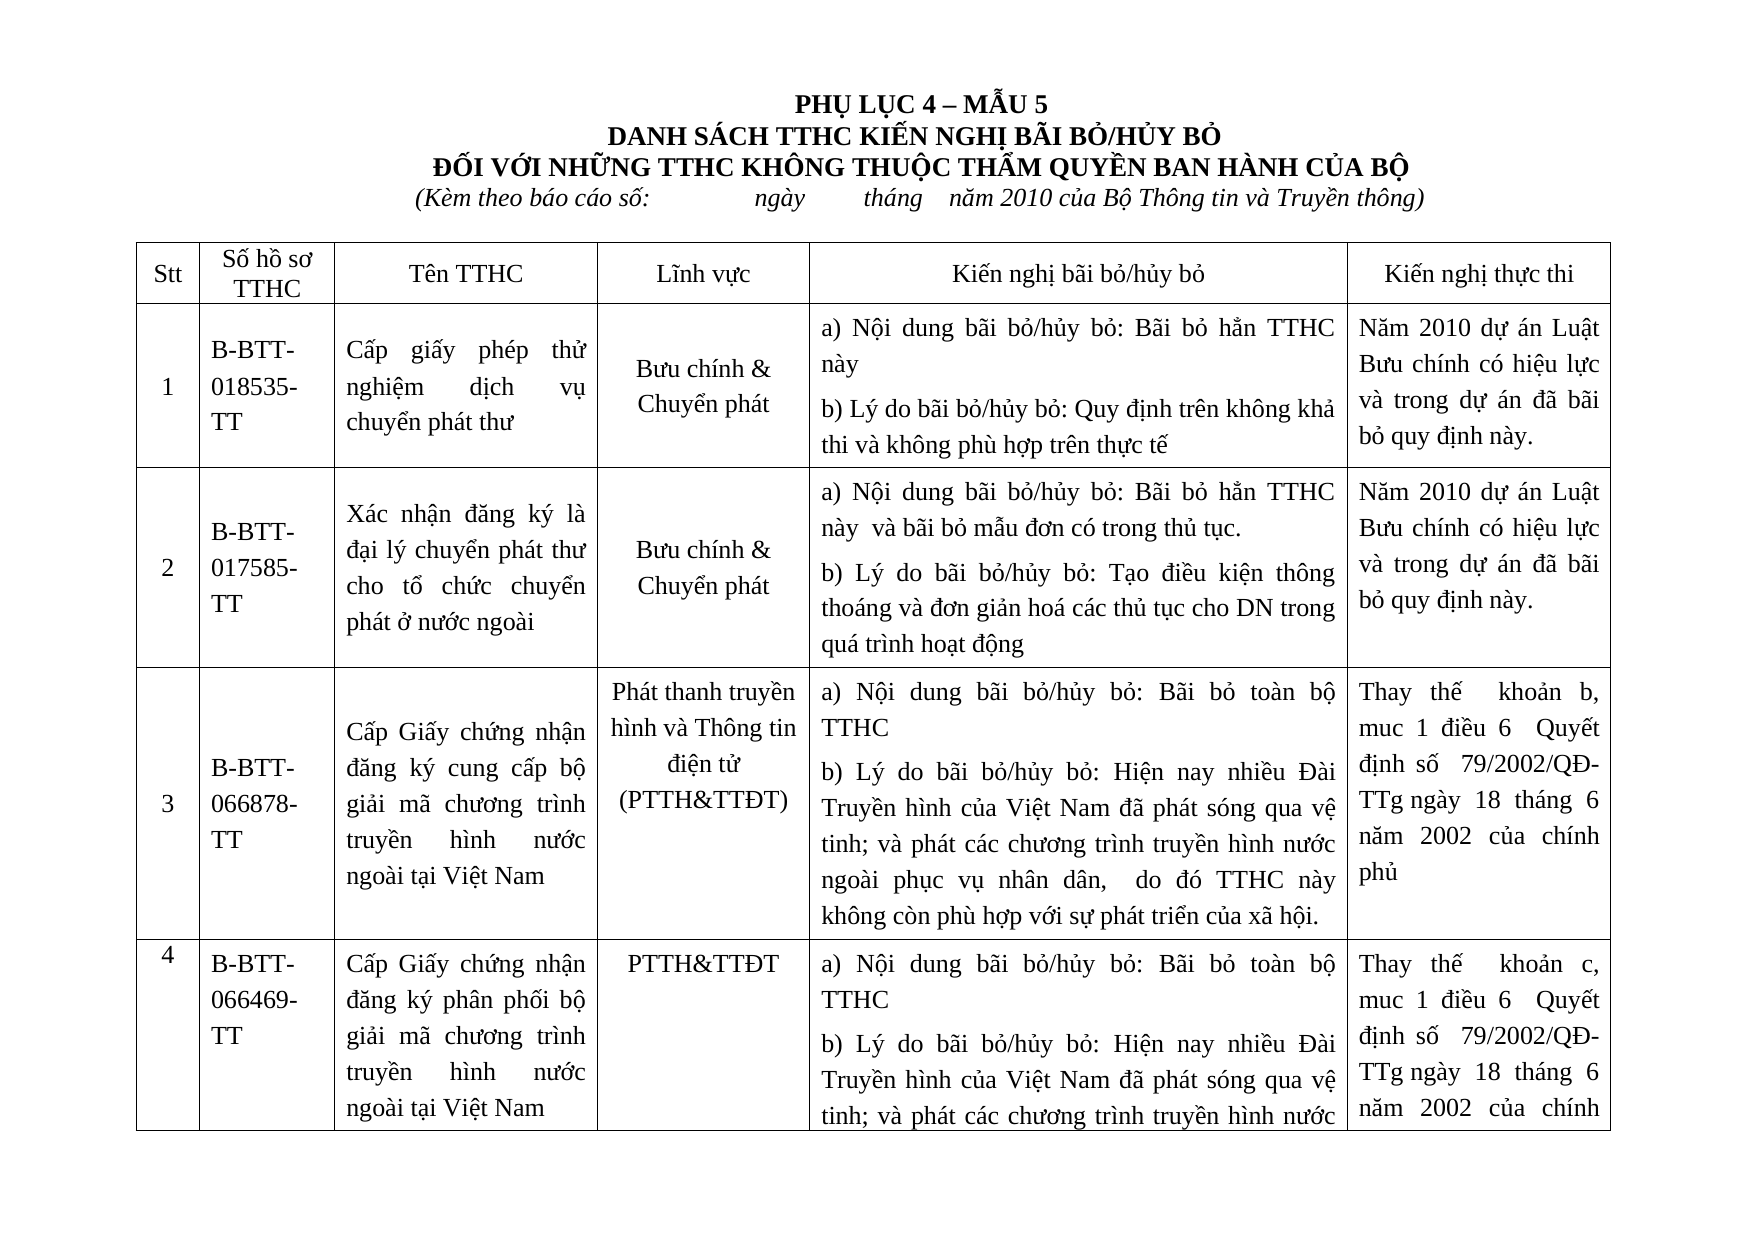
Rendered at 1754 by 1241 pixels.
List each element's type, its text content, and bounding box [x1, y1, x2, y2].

table_cell Cấp giấy phép thử nghiệm dịch vụ chuyển phát thư [335, 304, 597, 467]
table_cell 1 [137, 304, 199, 467]
table_cell Xác nhận đăng ký là đại lý chuyển phát thư cho tổ chức chuyển phát ở nước ngoài [335, 468, 597, 667]
text ĐỐI VỚI NHỮNG TTHC KHÔNG THUỘC THẨM QUYỀN BAN HÀNH CỦA BỘ [148, 151, 1695, 182]
table_header Kiến nghị thực thi [1348, 243, 1610, 303]
table_cell Bưu chính & Chuyển phát [598, 304, 809, 467]
table_cell a) Nội dung bãi bỏ/hủy bỏ: Bãi bỏ toàn bộ TTHC b) Lý do bãi bỏ/hủy bỏ: Hiện nay nhiều Đài Truyền hình của Việt Nam đã phát sóng qua vệ tinh; và phát các chương trình truyền hình nước [810, 940, 1347, 1130]
table_cell Phát thanh truyền hình và Thông tin điện tử (PTTH&TTĐT) [598, 668, 809, 938]
table_cell Năm 2010 dự án Luật Bưu chính có hiệu lực và trong dự án đã bãi bỏ quy định này. [1348, 304, 1610, 467]
table_cell PTTH&TTĐT [598, 940, 809, 1130]
table_header Tên TTHC [335, 243, 597, 303]
text DANH SÁCH TTHC KIẾN NGHỊ BÃI BỎ/HỦY BỎ [148, 120, 1695, 151]
table_cell Bưu chính & Chuyển phát [598, 468, 809, 667]
table_cell a) Nội dung bãi bỏ/hủy bỏ: Bãi bỏ hẳn TTHC này và bãi bỏ mẫu đơn có trong thủ tục. b) Lý do bãi bỏ/hủy bỏ: Tạo điều kiện thông thoáng và đơn giản hoá các thủ tục cho DN trong quá trình hoạt động [810, 468, 1347, 667]
table_cell 3 [137, 668, 199, 938]
table_cell a) Nội dung bãi bỏ/hủy bỏ: Bãi bỏ toàn bộ TTHC b) Lý do bãi bỏ/hủy bỏ: Hiện nay nhiều Đài Truyền hình của Việt Nam đã phát sóng qua vệ tinh; và phát các chương trình truyền hình nước ngoài phục vụ nhân dân, do đó TTHC này không còn phù hợp với sự phát triển của xã hội. [810, 668, 1347, 938]
table_cell B-BTT-018535-TT [200, 304, 334, 467]
table_cell Thay thế khoản c, muc 1 điều 6 Quyết định số 79/2002/QĐ-TTg ngày 18 tháng 6 năm 2002 của chính [1348, 940, 1610, 1130]
table_cell 2 [137, 468, 199, 667]
text (Kèm theo báo cáo số: ngày tháng năm 2010 của Bộ Thông tin và Truyền thông) [148, 182, 1695, 212]
text PHỤ LỤC 4 – MẪU 5 [148, 89, 1695, 120]
table_cell B-BTT-066878-TT [200, 668, 334, 938]
table_cell Thay thế khoản b, muc 1 điều 6 Quyết định số 79/2002/QĐ-TTg ngày 18 tháng 6 năm 2002 của chính phủ [1348, 668, 1610, 938]
table_cell a) Nội dung bãi bỏ/hủy bỏ: Bãi bỏ hẳn TTHC này b) Lý do bãi bỏ/hủy bỏ: Quy định trên không khả thi và không phù hợp trên thực tế [810, 304, 1347, 467]
table_cell Năm 2010 dự án Luật Bưu chính có hiệu lực và trong dự án đã bãi bỏ quy định này. [1348, 468, 1610, 667]
table_cell B-BTT-066469-TT [200, 940, 334, 1130]
table_cell 4 [137, 940, 199, 1130]
table_header Lĩnh vực [598, 243, 809, 303]
table_header Kiến nghị bãi bỏ/hủy bỏ [810, 243, 1347, 303]
table_cell Cấp Giấy chứng nhận đăng ký phân phối bộ giải mã chương trình truyền hình nước ngoài tại Việt Nam [335, 940, 597, 1130]
table_header Số hồ sơ TTHC [200, 243, 334, 303]
table_cell Cấp Giấy chứng nhận đăng ký cung cấp bộ giải mã chương trình truyền hình nước ngoài tại Việt Nam [335, 668, 597, 938]
table_cell B-BTT-017585-TT [200, 468, 334, 667]
table_header Stt [137, 243, 199, 303]
